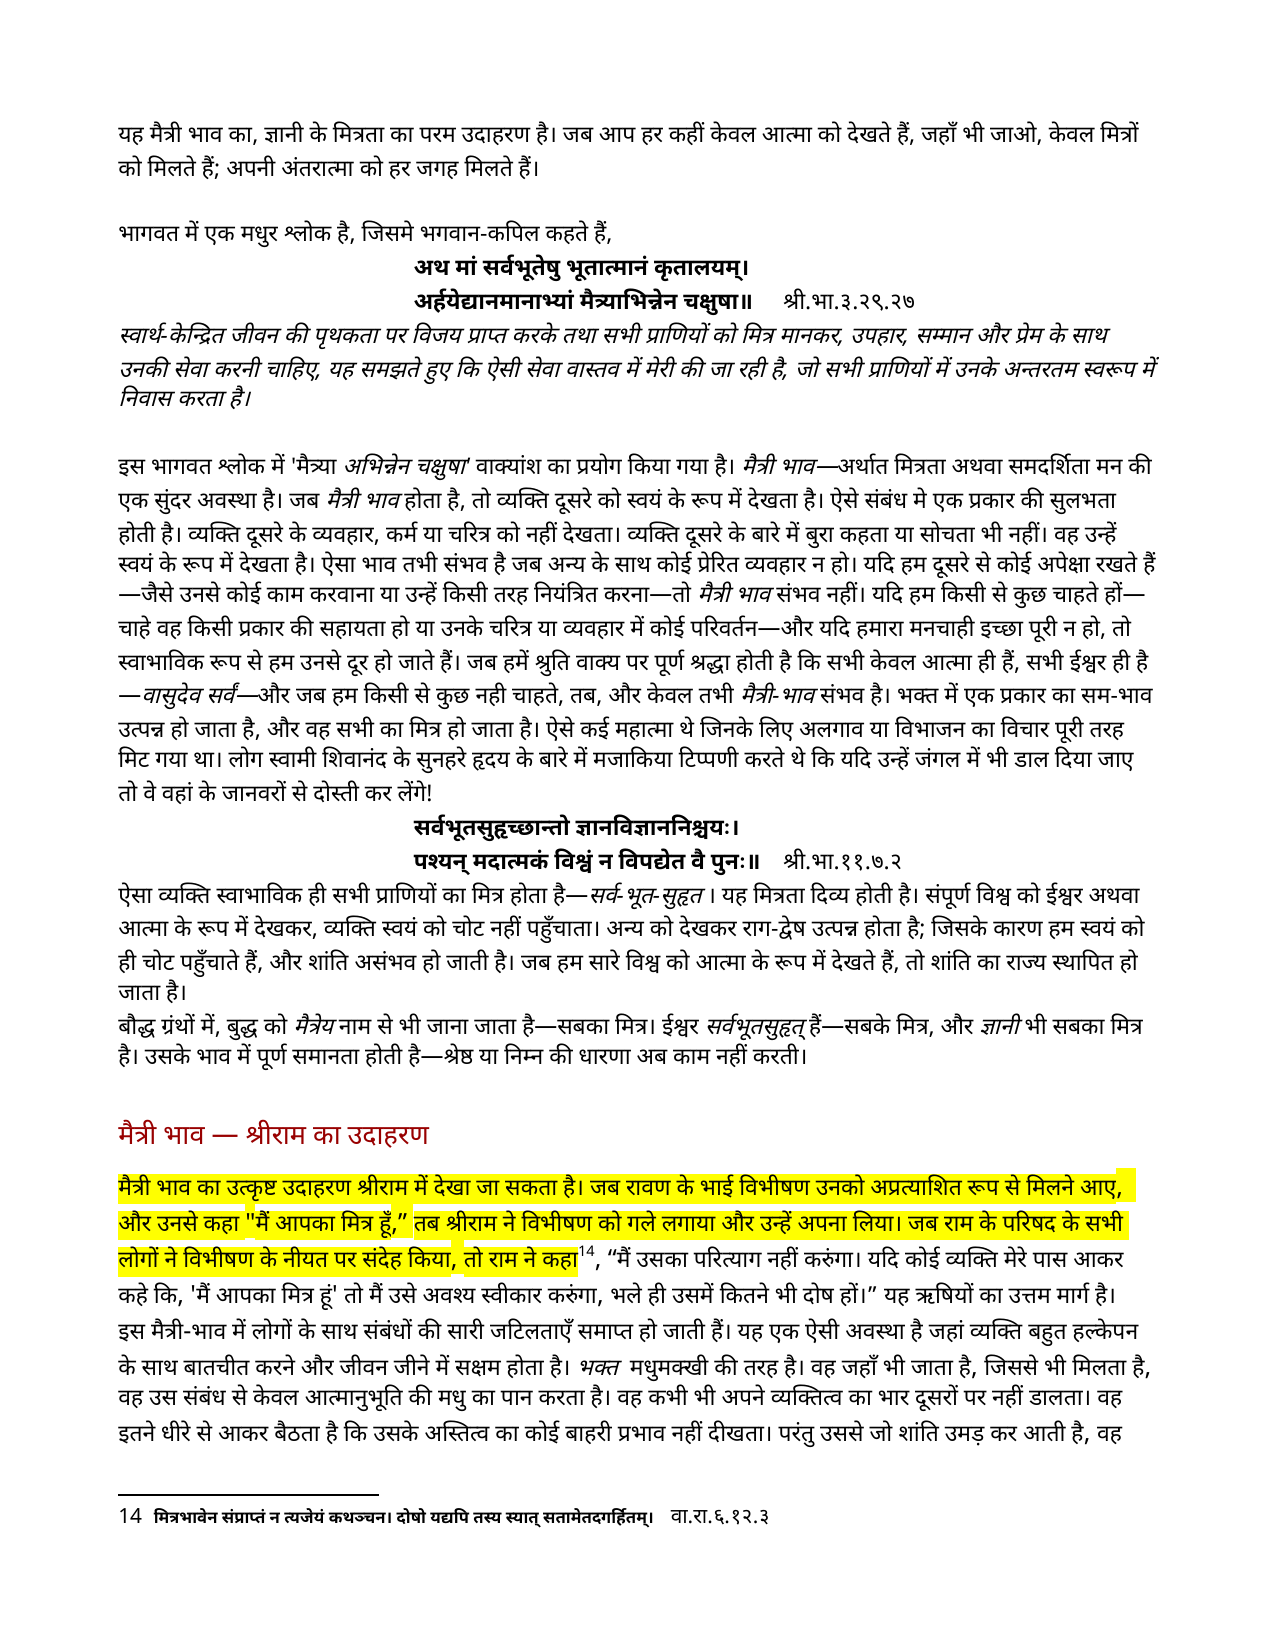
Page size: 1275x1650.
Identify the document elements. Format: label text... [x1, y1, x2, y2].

text इस मैत्री-भाव में लोगों के साथ संबंधों की सारी जटिलताएँ समाप्त हो जाती हैं। यह एक ऐसी अवस्था है जहां व्यक्ति बहुत हल्केपन के साथ बातचीत करने और जीवन जीने में सक्षम होता है। भक्त मधुमक्खी की तरह है। वह जहाँ भी जाता है, जिससे भी मिलता है, वह उस संबंध से केवल आत्मानुभूति की मधु का पान करता है। वह कभी भी अपने व्यक्तित्व का भार दूसरों पर नहीं डालता। वह इतने धीरे से आकर बैठता है कि उसके अस्तित्व का कोई बाहरी प्रभाव नहीं दीखता। परंतु उससे जो शांति उमड़ कर आती है, वह [118, 1313, 1157, 1451]
text अर्हयेद्यानमानाभ्यां मैत्र्याभिन्नेन चक्षुषा॥ श्री.भा.३.२९.२७ [118, 285, 1157, 319]
text भागवत में एक मधुर श्लोक है, जिसमे भगवान-कपिल कहते हैं, [118, 217, 1157, 251]
text इस भागवत श्लोक में 'मैत्र्या अभिन्नेन चक्षुषा' वाक्यांश का प्रयोग किया गया है। मैत्री भाव—अर्थात मित्रता अथवा समदर्शिता मन की एक सुंदर अवस्था है। जब मैत्री भाव होता है, तो व्यक्ति दूसरे को स्वयं के रूप में देखता है। ऐसे संबंध मे एक प्रकार की सुलभता होती है। व्यक्ति दूसरे के व्यवहार, कर्म या चरित्र को नहीं देखता। व्यक्ति दूसरे के बारे में बुरा कहता या सोचता भी नहीं। वह उन्हें स्वयं के रूप में देखता है। ऐसा भाव तभी संभव है जब अन्य के साथ कोई प्रेरित व्यवहार न हो। यदि हम दूसरे से कोई अपेक्षा रखते हैं—जैसे उनसे कोई काम करवाना या उन्हें किसी तरह नियंत्रित करना—तो मैत्री भाव संभव नहीं। यदि हम किसी से कुछ चाहते हों—चाहे वह किसी प्रकार की सहायता हो या उनके चरित्र या व्यवहार में कोई परिवर्तन—और यदि हमारा मनचाही इच्छा पूरी न हो, तो स्वाभाविक रूप से हम उनसे दूर हो जाते हैं। जब हमें श्रुति वाक्य पर पूर्ण श्रद्धा होती है कि सभी केवल आत्मा ही हैं, सभी ईश्वर ही है—वासुदेव सर्वं—और जब हम किसी से कुछ नही चाहते, तब, और केवल तभी मैत्री-भाव संभव है। भक्त में एक प्रकार का सम-भाव उत्पन्न हो जाता है, और वह सभी का मित्र हो जाता है। ऐसे कई महात्मा थे जिनके लिए अलगाव या विभाजन का विचार पूरी तरह मिट गया था। लोग स्वामी शिवानंद के सुनहरे हृदय के बारे में मजाकिया टिप्पणी करते थे कि यदि उन्हें जंगल में भी डाल दिया जाए तो वे वहां के जानवरों से दोस्ती कर लेंगे! [118, 450, 1157, 811]
subtitle मैत्री भाव — श्रीराम का उदाहरण [118, 1120, 1157, 1156]
text यह मैत्री भाव का, ज्ञानी के मित्रता का परम उदाहरण है। जब आप हर कहीं केवल आत्मा को देखते हैं, जहाँ भी जाओ, केवल मित्रों को मिलते हैं; अपनी अंतरात्मा को हर जगह मिलते हैं। [118, 118, 1157, 186]
text अथ मां सर्वभूतेषु भूतात्मानं कृतालयम्। [118, 251, 1157, 285]
text बौद्ध ग्रंथों में, बुद्ध को मैत्रेय नाम से भी जाना जाता है—सबका मित्र। ईश्वर सर्वभूतसुहृत् हैं—सबके मित्र, और ज्ञानी भी सबका मित्र है। उसके भाव में पूर्ण समानता होती है—श्रेष्ठ या निम्न की धारणा अब काम नहीं करती। [118, 1010, 1157, 1074]
text मित्रभावेन संप्राप्तं न त्यजेयं कथञ्चन। दोषो यद्यपि तस्य स्यात् सतामेतदगर्हितम्। वा.रा.६.१२.३ [118, 1501, 1157, 1532]
text ऐसा व्यक्ति स्वाभाविक ही सभी प्राणियों का मित्र होता है—सर्व-भूत-सुहृत । यह मित्रता दिव्य होती है। संपूर्ण विश्व को ईश्वर अथवा आत्मा के रूप में देखकर, व्यक्ति स्वयं को चोट नहीं पहुँचाता। अन्य को देखकर राग-द्वेष उत्पन्न होता है; जिसके कारण हम स्वयं को ही चोट पहुँचाते हैं, और शांति असंभव हो जाती है। जब हम सारे विश्व को आत्मा के रूप में देखते हैं, तो शांति का राज्य स्थापित हो जाता है। [118, 878, 1157, 1010]
text मैत्री भाव का उत्कृष्ट उदाहरण श्रीराम में देखा जा सकता है। जब रावण के भाई विभीषण उनको अप्रत्याशित रूप से मिलने आए, और उनसे कहा "मैं आपका मित्र हूँ,” तब श्रीराम ने विभीषण को गले लगाया और उन्हें अपना लिया। जब राम के परिषद के सभी लोगों ने विभीषण के नीयत पर संदेह किया, तो राम ने कहा, “मैं उसका परित्याग नहीं करुंगा। यदि कोई व्यक्ति मेरे पास आकर कहे कि, 'मैं आपका मित्र हूं' तो मैं उसे अवश्य स्वीकार करुंगा, भले ही उसमें कितने भी दोष हों।” यह ऋषियों का उत्तम मार्ग है। [118, 1168, 1157, 1313]
text सर्वभूतसुहृच्छान्तो ज्ञानविज्ञाननिश्चयः। [118, 811, 1157, 845]
text स्वार्थ-केन्द्रित जीवन की पृथकता पर विजय प्राप्त करके तथा सभी प्राणियों को मित्र मानकर, उपहार, सम्मान और प्रेम के साथ उनकी सेवा करनी चाहिए, यह समझते हुए कि ऐसी सेवा वास्तव में मेरी की जा रही है, जो सभी प्राणियों में उनके अन्तरतम स्वरूप में निवास करता है। [118, 319, 1157, 416]
text पश्यन् मदात्मकं विश्वं न विपद्येत वै पुनः॥ श्री.भा.११.७.२ [118, 845, 1157, 878]
